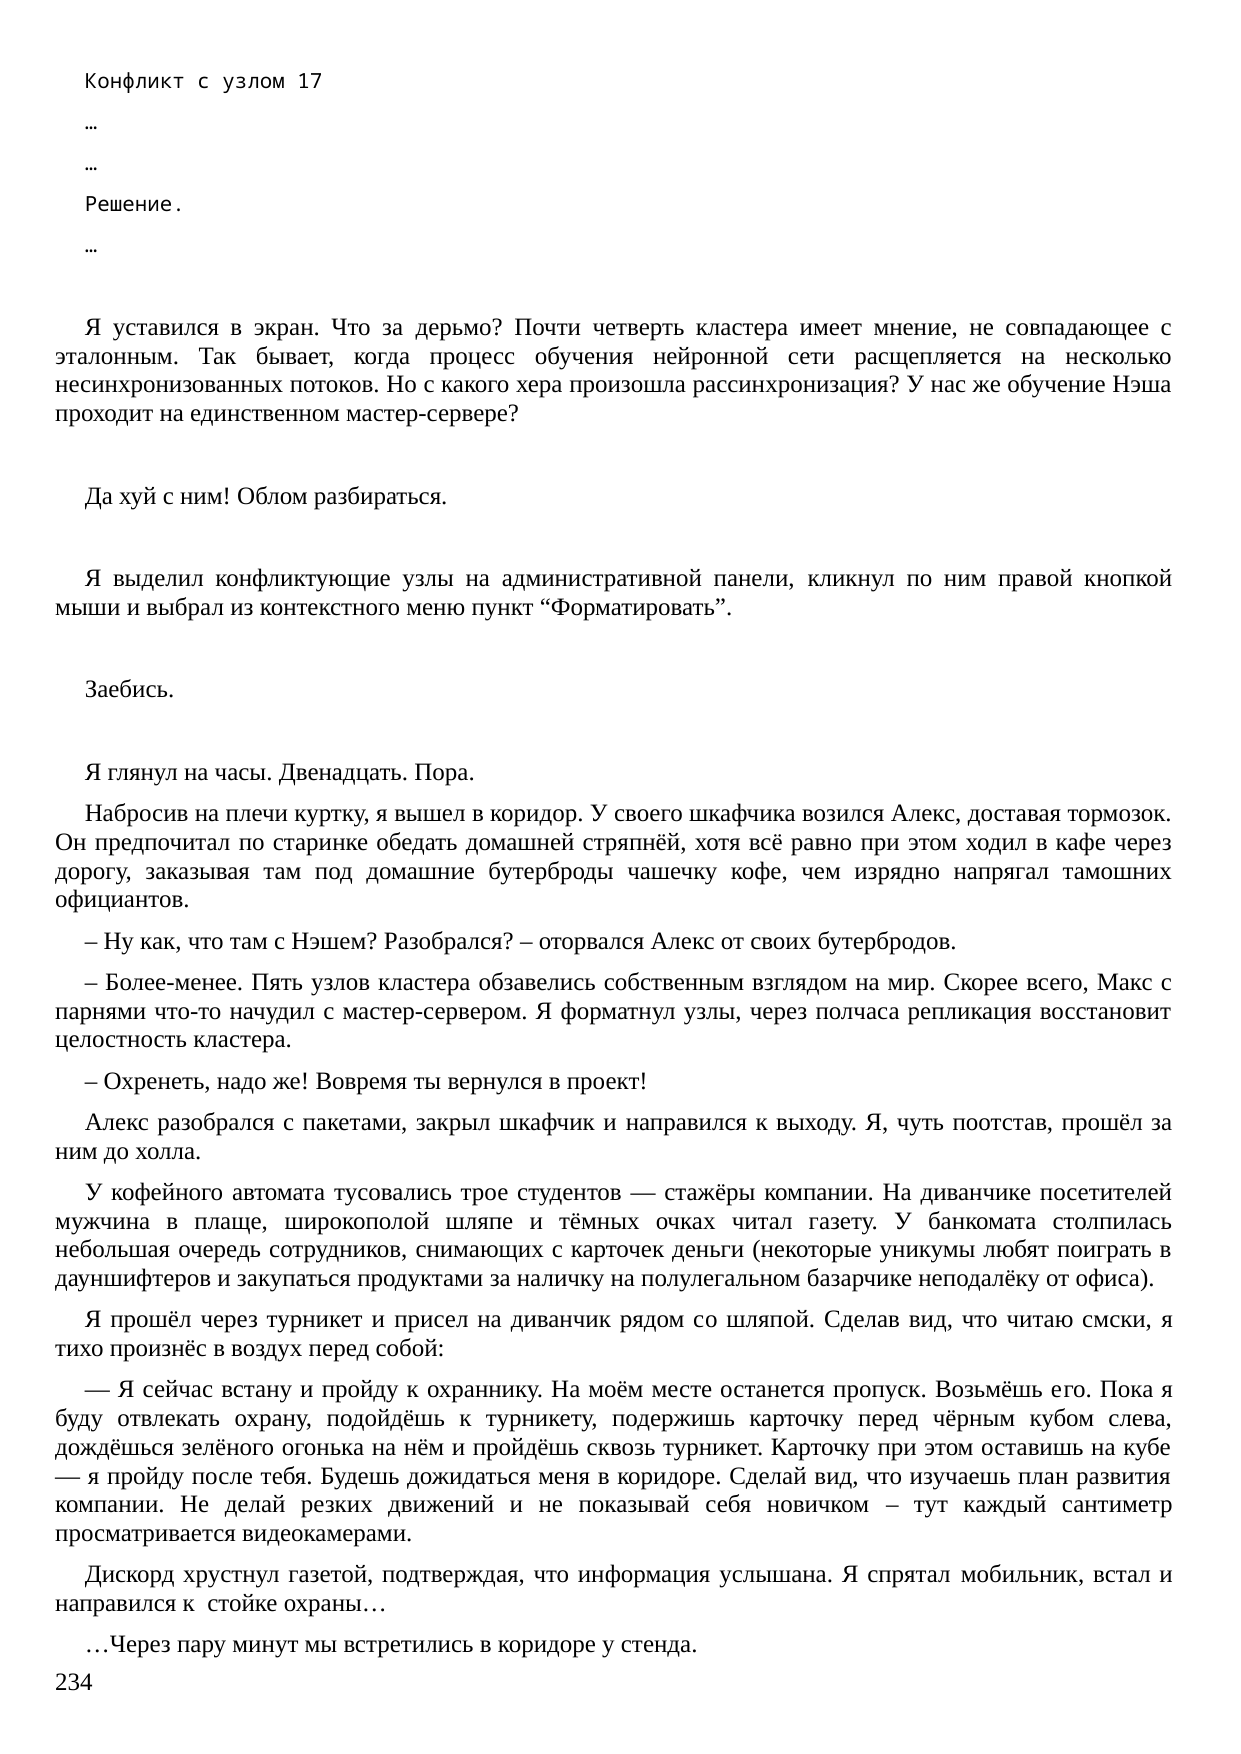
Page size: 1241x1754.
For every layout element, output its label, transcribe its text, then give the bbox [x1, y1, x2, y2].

text … [55, 107, 1173, 135]
text … [55, 230, 1173, 258]
text Набросив на плечи куртку, я вышел в коридор. У своего шкафчика возился Алекс, доставая тормозок. Он предпочитал по старинке обедать домашней стряпнёй, хотя всё равно при этом ходил в кафе через дорогу, заказывая там под домашние бутерброды чашечку кофе, чем изрядно напрягал тамошних официантов. [55, 798, 1173, 913]
text … [55, 148, 1173, 176]
text У кофейного автомата тусовались трое студентов — стажёры компании. На диванчике посетителей мужчина в плаще, широкополой шляпе и тёмных очках читал газету. У банкомата столпилась небольшая очередь сотрудников, снимающих с карточек деньги (некоторые уникумы любят поиграть в дауншифтеров и закупаться продуктами за наличку на полулегальном базарчике неподалёку от офиса). [55, 1177, 1173, 1292]
text – Ну как, что там с Нэшем? Разобрался? – оторвался Алекс от своих бутербродов. [55, 926, 1173, 954]
text Я выделил конфликтующие узлы на административной панели, кликнул по ним правой кнопкой мыши и выбрал из контекстного меню пункт “Форматировать”. [55, 563, 1173, 621]
text Дискорд хрустнул газетой, подтверждая, что информация услышана. Я спрятал мобильник, встал и направился к стойке охраны… [55, 1559, 1173, 1617]
text Конфликт с узлом 17 [55, 66, 1173, 94]
text Решение. [55, 189, 1173, 217]
text Я прошёл через турникет и присел на диванчик рядом со шляпой. Сделав вид, что читаю смски, я тихо произнёс в воздух перед собой: [55, 1304, 1173, 1362]
text Алекс разобрался с пакетами, закрыл шкафчик и направился к выходу. Я, чуть поотстав, прошёл за ним до холла. [55, 1107, 1173, 1164]
text Заебись. [55, 674, 1173, 703]
text – Охренеть, надо же! Вовремя ты вернулся в проект! [55, 1066, 1173, 1094]
text – Более-менее. Пять узлов кластера обзавелись собственным взглядом на мир. Скорее всего, Макс с парнями что-то начудил с мастер-сервером. Я форматнул узлы, через полчаса репликация восстановит целостность кластера. [55, 967, 1173, 1053]
text …Через пару минут мы встретились в коридоре у стенда. [55, 1629, 1173, 1658]
text — Я сейчас встану и пройду к охраннику. На моём месте останется пропуск. Возьмёшь его. Пока я буду отвлекать охрану, подойдёшь к турникету, подержишь карточку перед чёрным кубом слева, дождёшься зелёного огонька на нём и пройдёшь сквозь турникет. Карточку при этом оставишь на кубе — я пройду после тебя. Будешь дожидаться меня в коридоре. Сделай вид, что изучаешь план развития компании. Не делай резких движений и не показывай себя новичком – тут каждый сантиметр просматривается видеокамерами. [55, 1374, 1173, 1547]
text Да хуй с ним! Облом разбираться. [55, 481, 1173, 509]
text Я глянул на часы. Двенадцать. Пора. [55, 757, 1173, 786]
text Я уставился в экран. Что за дерьмо? Почти четверть кластера имеет мнение, не совпадающее с эталонным. Так бывает, когда процесс обучения нейронной сети расщепляется на несколько несинхронизованных потоков. Но с какого хера произошла рассинхронизация? У нас же обучение Нэша проходит на единственном мастер-сервере? [55, 312, 1173, 427]
